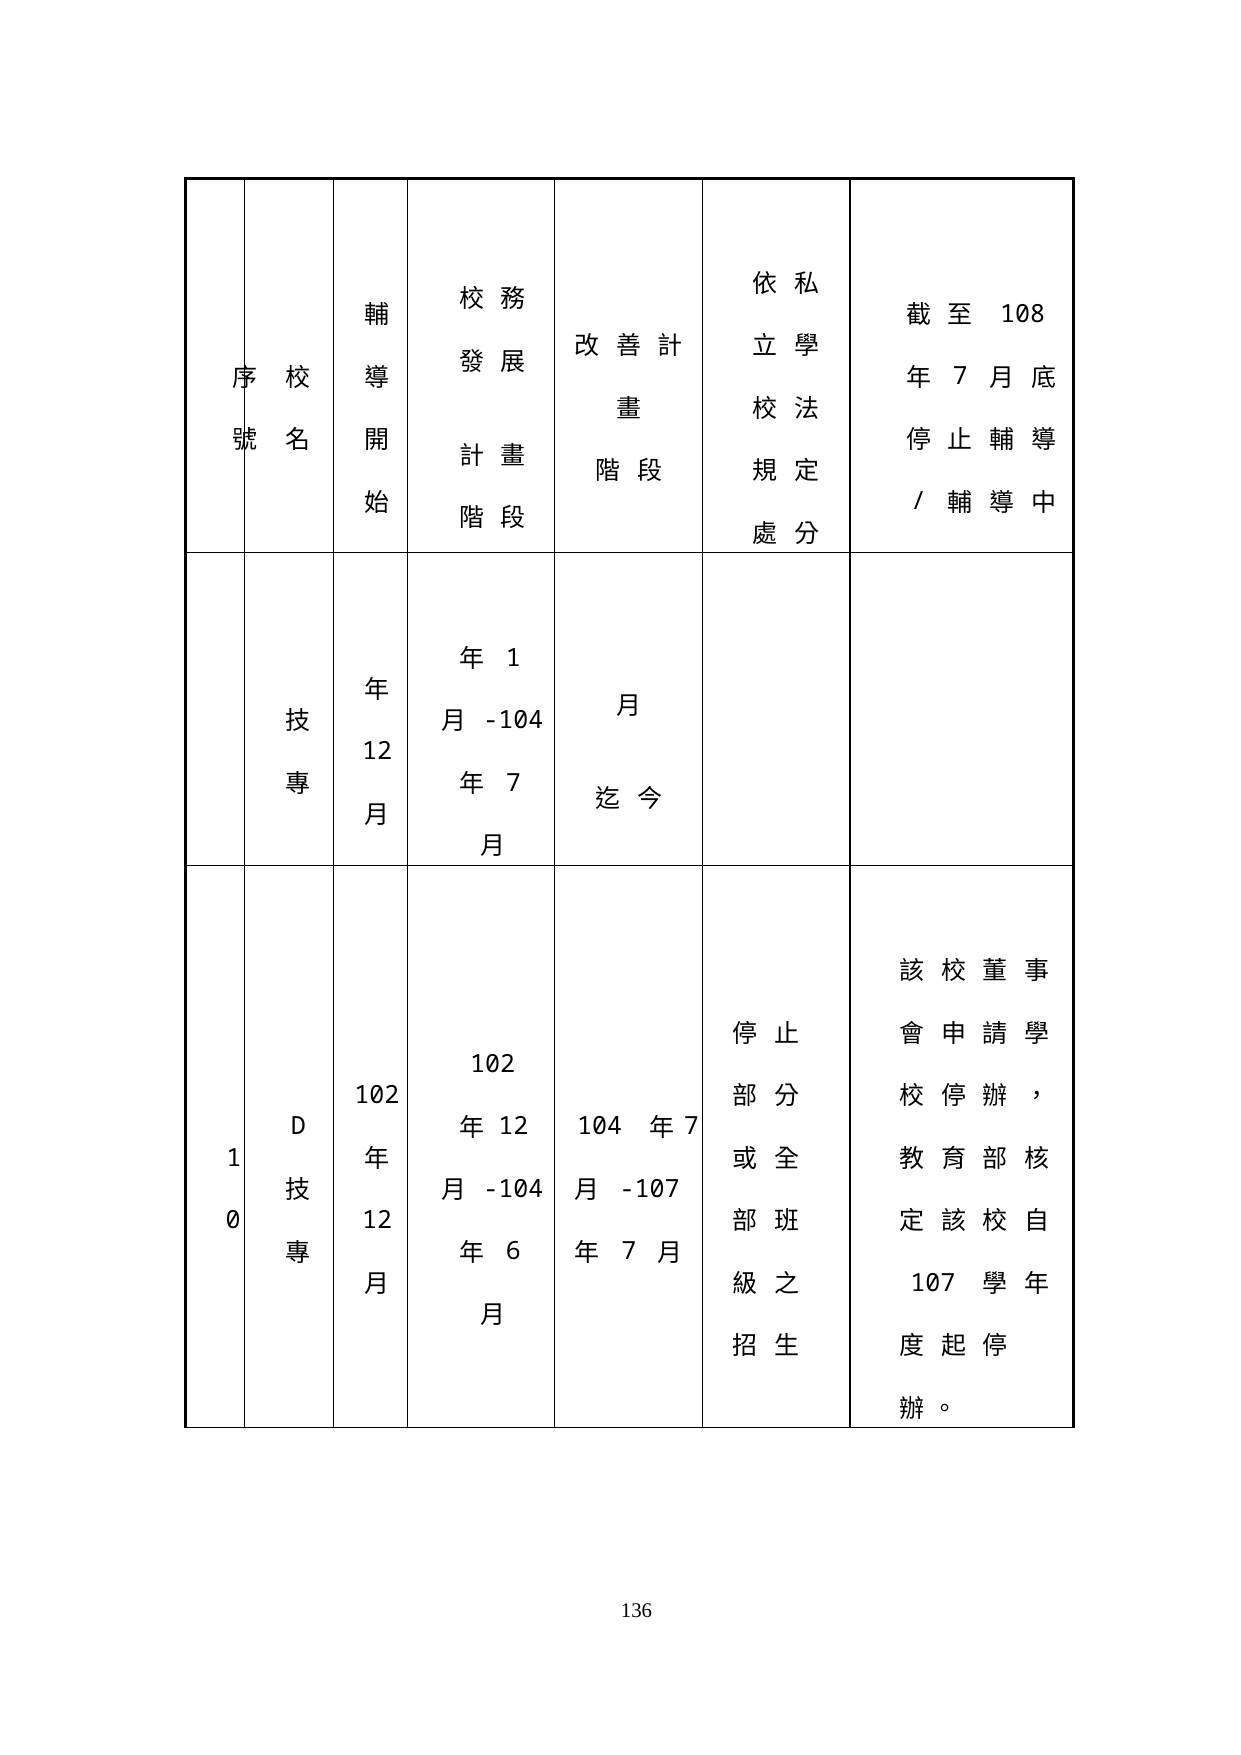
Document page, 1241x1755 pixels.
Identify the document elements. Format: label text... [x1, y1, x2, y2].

table_cell D技專 [245, 866, 333, 1427]
table_header 改善計畫 階段 [555, 180, 702, 552]
table_cell 年12月 [334, 553, 407, 865]
table_cell 停止部分或全部班級之招生 [703, 866, 849, 1427]
table_cell - [703, 553, 849, 865]
table_cell 102年12月-104年6月 [408, 866, 554, 1427]
table_header 截至108年7月底停止輔導/輔導中 [851, 180, 1072, 552]
table_cell 該校董事會申請學校停辦，教育部核定該校自107學年度起停辦。 [851, 866, 1072, 1427]
table_header 校名 [245, 180, 333, 552]
table_cell [187, 553, 244, 865]
table_header 校務發展 計畫階段 [408, 180, 554, 552]
table_cell 104年7月-107年7月 [555, 866, 702, 1427]
table_cell [851, 553, 1072, 865]
table_cell 10 [187, 866, 244, 1427]
table_cell 月 迄今 [555, 553, 702, 865]
table_header 依私立學校法規定處分 [703, 180, 849, 552]
table_cell 年1月-104年7月 [408, 553, 554, 865]
table_header 序號 [187, 180, 244, 552]
table_cell 102年12月 [334, 866, 407, 1427]
table_cell 技專 [245, 553, 333, 865]
table_header 輔導開始 [334, 180, 407, 552]
